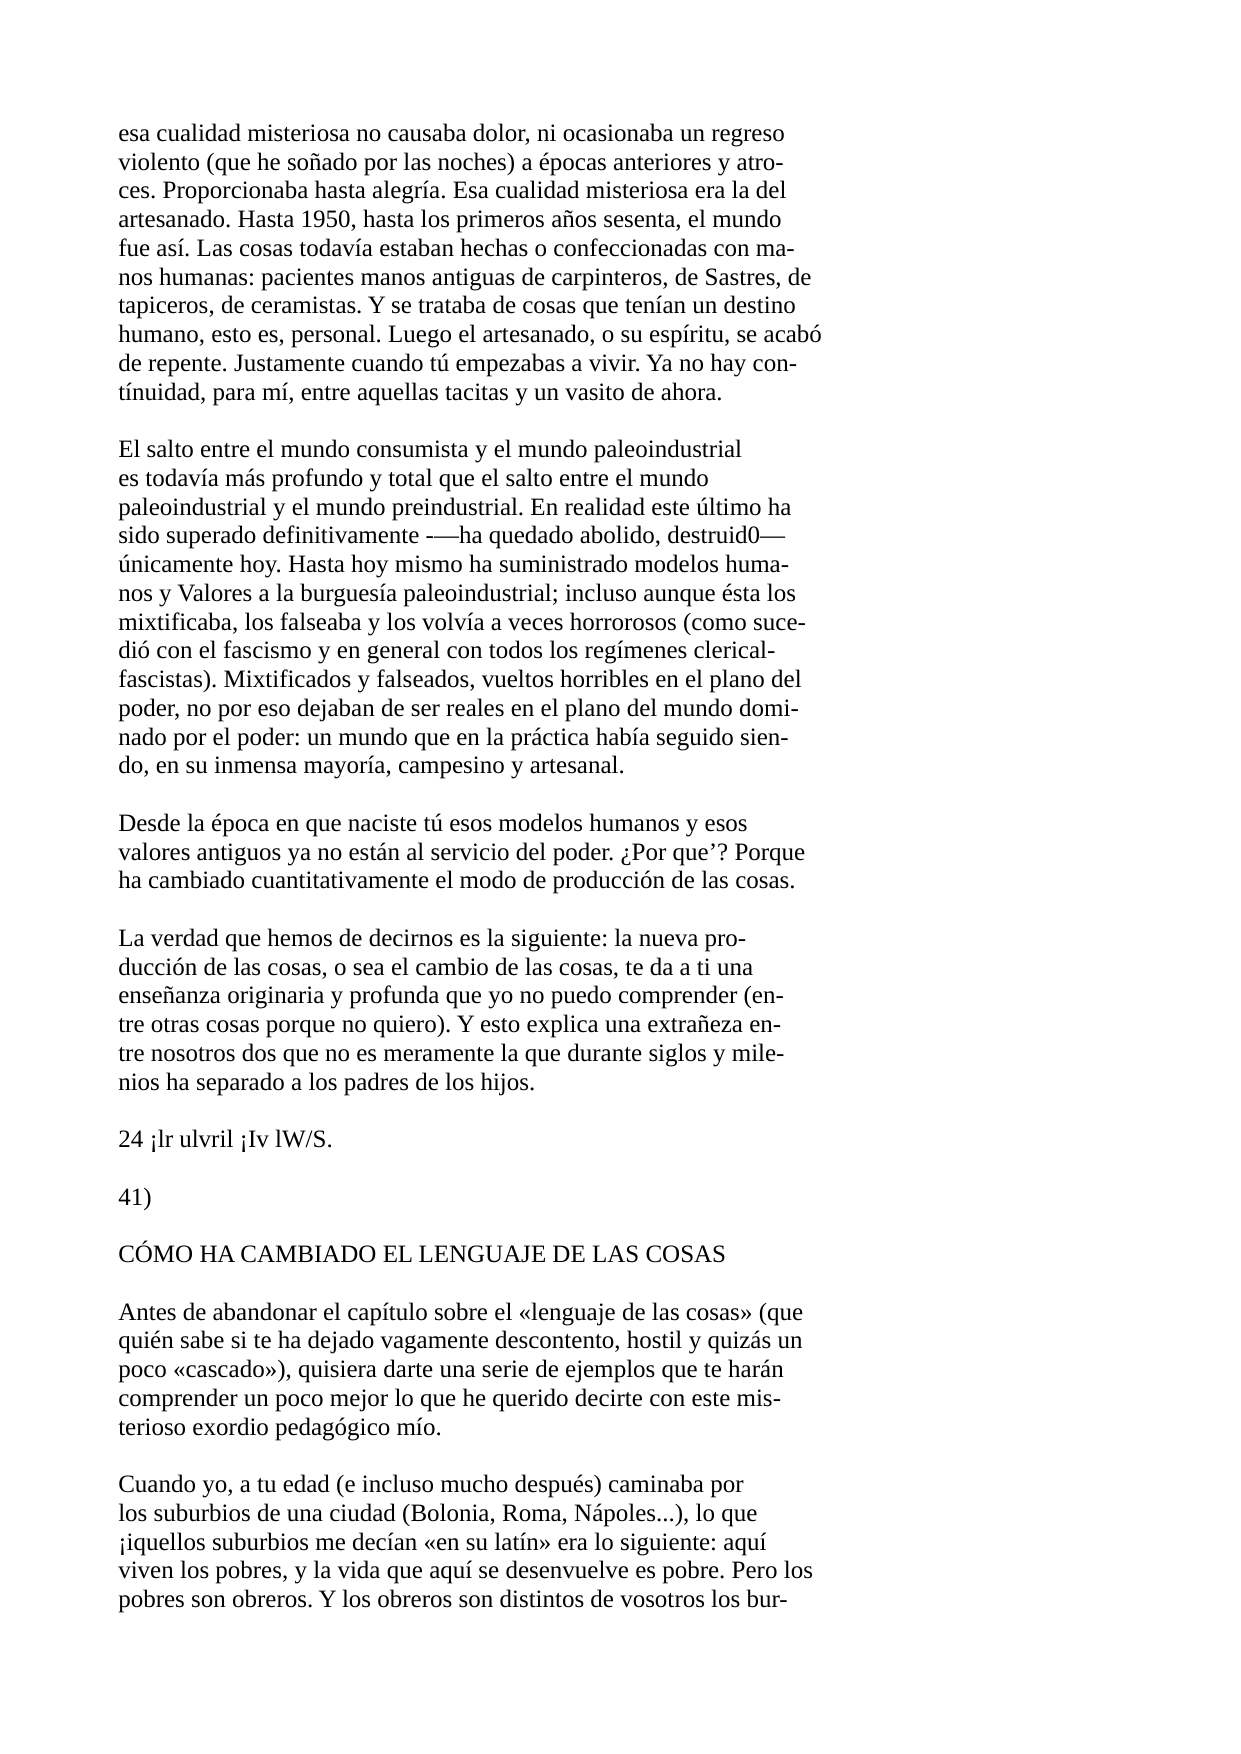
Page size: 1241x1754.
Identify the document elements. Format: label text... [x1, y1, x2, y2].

text La verdad que hemos de decirnos es la siguiente: la nueva pro- [118, 923, 1122, 952]
text tre otras cosas porque no quiero). Y esto explica una extrañeza en- [118, 1009, 1122, 1038]
text ces. Proporcionaba hasta alegría. Esa cualidad misteriosa era la del [118, 176, 1122, 204]
text fascistas). Mixtificados y falseados, vueltos horribles en el plano del [118, 664, 1122, 693]
text es todavía más profundo y total que el salto entre el mundo [118, 463, 1122, 492]
text quién sabe si te ha dejado vagamente descontento, hostil y quizás un [118, 1326, 1122, 1354]
text Desde la época en que naciste tú esos modelos humanos y esos [118, 808, 1122, 837]
text pobres son obreros. Y los obreros son distintos de vosotros los bur- [118, 1584, 1122, 1613]
text de repente. Justamente cuando tú empezabas a vivir. Ya no hay con- [118, 348, 1122, 377]
text nios ha separado a los padres de los hijos. [118, 1067, 1122, 1096]
text terioso exordio pedagógico mío. [118, 1412, 1122, 1441]
text 41) [118, 1182, 1122, 1211]
text esa cualidad misteriosa no causaba dolor, ni ocasionaba un regreso [118, 118, 1122, 147]
text ha cambiado cuantitativamente el modo de producción de las cosas. [118, 866, 1122, 894]
text nado por el poder: un mundo que en la práctica había seguido sien- [118, 722, 1122, 751]
text sido superado definitivamente -—ha quedado abolido, destruid0— [118, 521, 1122, 549]
text Antes de abandonar el capítulo sobre el «lenguaje de las cosas» (que [118, 1297, 1122, 1326]
text ducción de las cosas, o sea el cambio de las cosas, te da a ti una [118, 952, 1122, 981]
text tapiceros, de ceramistas. Y se trataba de cosas que tenían un destino [118, 291, 1122, 319]
text comprender un poco mejor lo que he querido decirte con este mis- [118, 1383, 1122, 1412]
text enseñanza originaria y profunda que yo no puedo comprender (en- [118, 981, 1122, 1009]
text únicamente hoy. Hasta hoy mismo ha suministrado modelos huma- [118, 549, 1122, 578]
text valores antiguos ya no están al servicio del poder. ¿Por que’? Porque [118, 837, 1122, 866]
text violento (que he soñado por las noches) a épocas anteriores y atro- [118, 147, 1122, 176]
text artesanado. Hasta 1950, hasta los primeros años sesenta, el mundo [118, 204, 1122, 233]
text CÓMO HA CAMBIADO EL LENGUAJE DE LAS COSAS [118, 1239, 1122, 1268]
text tínuidad, para mí, entre aquellas tacitas y un vasito de ahora. [118, 377, 1122, 406]
text viven los pobres, y la vida que aquí se desenvuelve es pobre. Pero los [118, 1556, 1122, 1584]
text poder, no por eso dejaban de ser reales en el plano del mundo domi- [118, 693, 1122, 722]
text fue así. Las cosas todavía estaban hechas o confeccionadas con ma- [118, 233, 1122, 262]
text mixtificaba, los falseaba y los volvía a veces horrorosos (como suce- [118, 607, 1122, 636]
text paleoindustrial y el mundo preindustrial. En realidad este último ha [118, 492, 1122, 521]
text nos y Valores a la burguesía paleoindustrial; incluso aunque ésta los [118, 578, 1122, 607]
text ¡iquellos suburbios me decían «en su latín» era lo siguiente: aquí [118, 1527, 1122, 1556]
text El salto entre el mundo consumista y el mundo paleoindustrial [118, 434, 1122, 463]
text Cuando yo, a tu edad (e incluso mucho después) caminaba por [118, 1469, 1122, 1498]
text los suburbios de una ciudad (Bolonia, Roma, Nápoles...), lo que [118, 1498, 1122, 1527]
text tre nosotros dos que no es meramente la que durante siglos y mile- [118, 1038, 1122, 1067]
text poco «cascado»), quisiera darte una serie de ejemplos que te harán [118, 1354, 1122, 1383]
text 24 ¡lr ulvril ¡Iv lW/S. [118, 1124, 1122, 1153]
text humano, esto es, personal. Luego el artesanado, o su espíritu, se acabó [118, 319, 1122, 348]
text dió con el fascismo y en general con todos los regímenes clerical- [118, 636, 1122, 664]
text nos humanas: pacientes manos antiguas de carpinteros, de Sastres, de [118, 262, 1122, 291]
text do, en su inmensa mayoría, campesino y artesanal. [118, 751, 1122, 779]
